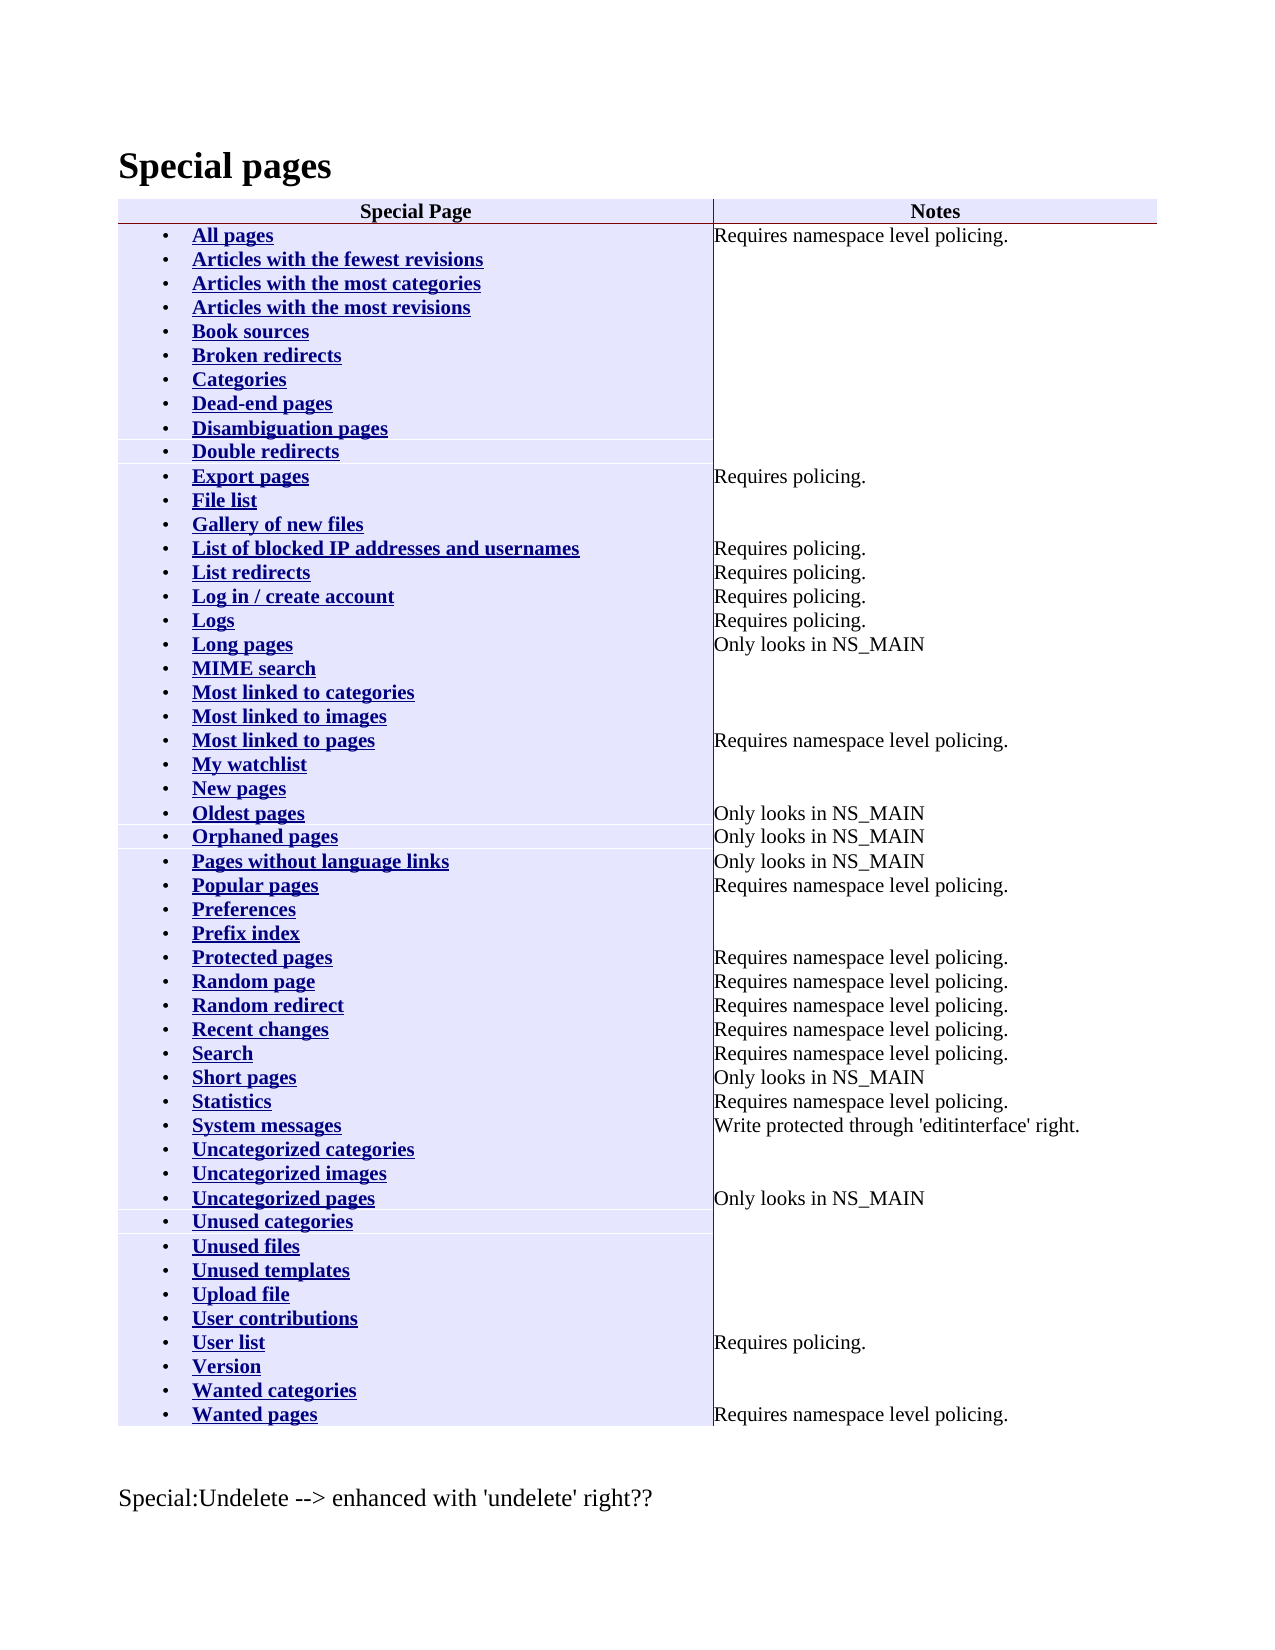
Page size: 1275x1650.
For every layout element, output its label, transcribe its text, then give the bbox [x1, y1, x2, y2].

table_cell [714, 391, 1157, 415]
table_cell [714, 415, 1157, 439]
text Special:Undelete --> enhanced with 'undelete' right?? [118, 1483, 1157, 1512]
table_cell [714, 247, 1157, 271]
table_cell User list [118, 1330, 713, 1354]
table_cell Book sources [118, 319, 713, 343]
table_cell Requires namespace level policing. [714, 969, 1157, 993]
table_cell Most linked to pages [118, 728, 713, 752]
table_cell Only looks in NS_MAIN [714, 1065, 1157, 1089]
table_cell Requires namespace level policing. [714, 993, 1157, 1017]
table_cell [714, 295, 1157, 319]
table_cell List of blocked IP addresses and usernames [118, 536, 713, 560]
table_cell Long pages [118, 632, 713, 656]
table_cell Unused files [118, 1234, 713, 1258]
table_cell Unused templates [118, 1258, 713, 1282]
table_cell [714, 1306, 1157, 1330]
table_cell List redirects [118, 560, 713, 584]
table_cell Articles with the most revisions [118, 295, 713, 319]
table_cell [714, 440, 1157, 463]
table_cell [714, 319, 1157, 343]
table_cell [714, 367, 1157, 391]
table_cell Only looks in NS_MAIN [714, 800, 1157, 824]
table_cell Requires namespace level policing. [714, 1089, 1157, 1113]
subtitle Special pages [118, 143, 1157, 186]
table_cell Articles with the most categories [118, 271, 713, 295]
table_cell Requires policing. [714, 584, 1157, 608]
table_cell Requires namespace level policing. [714, 945, 1157, 969]
table_header Special Page [118, 199, 713, 223]
table_cell Random redirect [118, 993, 713, 1017]
table_cell Requires namespace level policing. [714, 1402, 1157, 1426]
table_cell Only looks in NS_MAIN [714, 1185, 1157, 1209]
table_cell Only looks in NS_MAIN [714, 632, 1157, 656]
table_cell My watchlist [118, 752, 713, 776]
table_cell [714, 271, 1157, 295]
table_cell Only looks in NS_MAIN [714, 849, 1157, 873]
table_cell Oldest pages [118, 800, 713, 824]
table_cell Broken redirects [118, 343, 713, 367]
table_cell Requires policing. [714, 464, 1157, 488]
table_cell Dead-end pages [118, 391, 713, 415]
table_cell Random page [118, 969, 713, 993]
table_cell Orphaned pages [118, 825, 713, 848]
table_cell Search [118, 1041, 713, 1065]
table_cell Prefix index [118, 921, 713, 945]
table_cell Logs [118, 608, 713, 632]
table_cell Most linked to images [118, 704, 713, 728]
table_cell [714, 921, 1157, 945]
table_cell Requires namespace level policing. [714, 1041, 1157, 1065]
table_cell Double redirects [118, 440, 713, 463]
table_cell Requires policing. [714, 1330, 1157, 1354]
table_cell [714, 776, 1157, 800]
table_cell [714, 656, 1157, 680]
table_cell Write protected through 'editinterface' right. [714, 1113, 1157, 1137]
table_cell Uncategorized pages [118, 1185, 713, 1209]
table_cell Requires policing. [714, 608, 1157, 632]
table_cell Pages without language links [118, 849, 713, 873]
table_cell [714, 1210, 1157, 1233]
table_cell Export pages [118, 464, 713, 488]
table_cell [714, 343, 1157, 367]
table_cell User contributions [118, 1306, 713, 1330]
table_cell Unused categories [118, 1210, 713, 1233]
table_cell [714, 680, 1157, 704]
table_cell [714, 1378, 1157, 1402]
table_cell Gallery of new files [118, 512, 713, 536]
table_cell [714, 1282, 1157, 1306]
table_cell Articles with the fewest revisions [118, 247, 713, 271]
table_cell Statistics [118, 1089, 713, 1113]
table_cell Requires policing. [714, 536, 1157, 560]
table_cell Popular pages [118, 873, 713, 897]
table_cell All pages [118, 224, 713, 247]
table_cell Requires namespace level policing. [714, 1017, 1157, 1041]
table_cell Requires namespace level policing. [714, 224, 1157, 247]
table_cell Categories [118, 367, 713, 391]
table_cell [714, 1161, 1157, 1185]
table_cell Wanted pages [118, 1402, 713, 1426]
table_header Notes [714, 199, 1157, 223]
table_cell MIME search [118, 656, 713, 680]
table_cell [714, 1258, 1157, 1282]
table_cell Requires namespace level policing. [714, 873, 1157, 897]
table_cell [714, 1354, 1157, 1378]
table_cell Most linked to categories [118, 680, 713, 704]
table_cell [714, 512, 1157, 536]
table_cell Requires policing. [714, 560, 1157, 584]
table_cell [714, 1234, 1157, 1258]
table_cell Requires namespace level policing. [714, 728, 1157, 752]
table_cell Disambiguation pages [118, 415, 713, 439]
table_cell System messages [118, 1113, 713, 1137]
table_cell [714, 752, 1157, 776]
table_cell [714, 897, 1157, 921]
table_cell Version [118, 1354, 713, 1378]
table_cell Protected pages [118, 945, 713, 969]
table_cell [714, 704, 1157, 728]
table_cell New pages [118, 776, 713, 800]
table_cell Short pages [118, 1065, 713, 1089]
table_cell Log in / create account [118, 584, 713, 608]
table_cell Uncategorized categories [118, 1137, 713, 1161]
table_cell Only looks in NS_MAIN [714, 825, 1157, 848]
table_cell Uncategorized images [118, 1161, 713, 1185]
table_cell [714, 488, 1157, 512]
table_cell Preferences [118, 897, 713, 921]
table_cell [714, 1137, 1157, 1161]
table_cell Upload file [118, 1282, 713, 1306]
table_cell Recent changes [118, 1017, 713, 1041]
table_cell File list [118, 488, 713, 512]
table_cell Wanted categories [118, 1378, 713, 1402]
